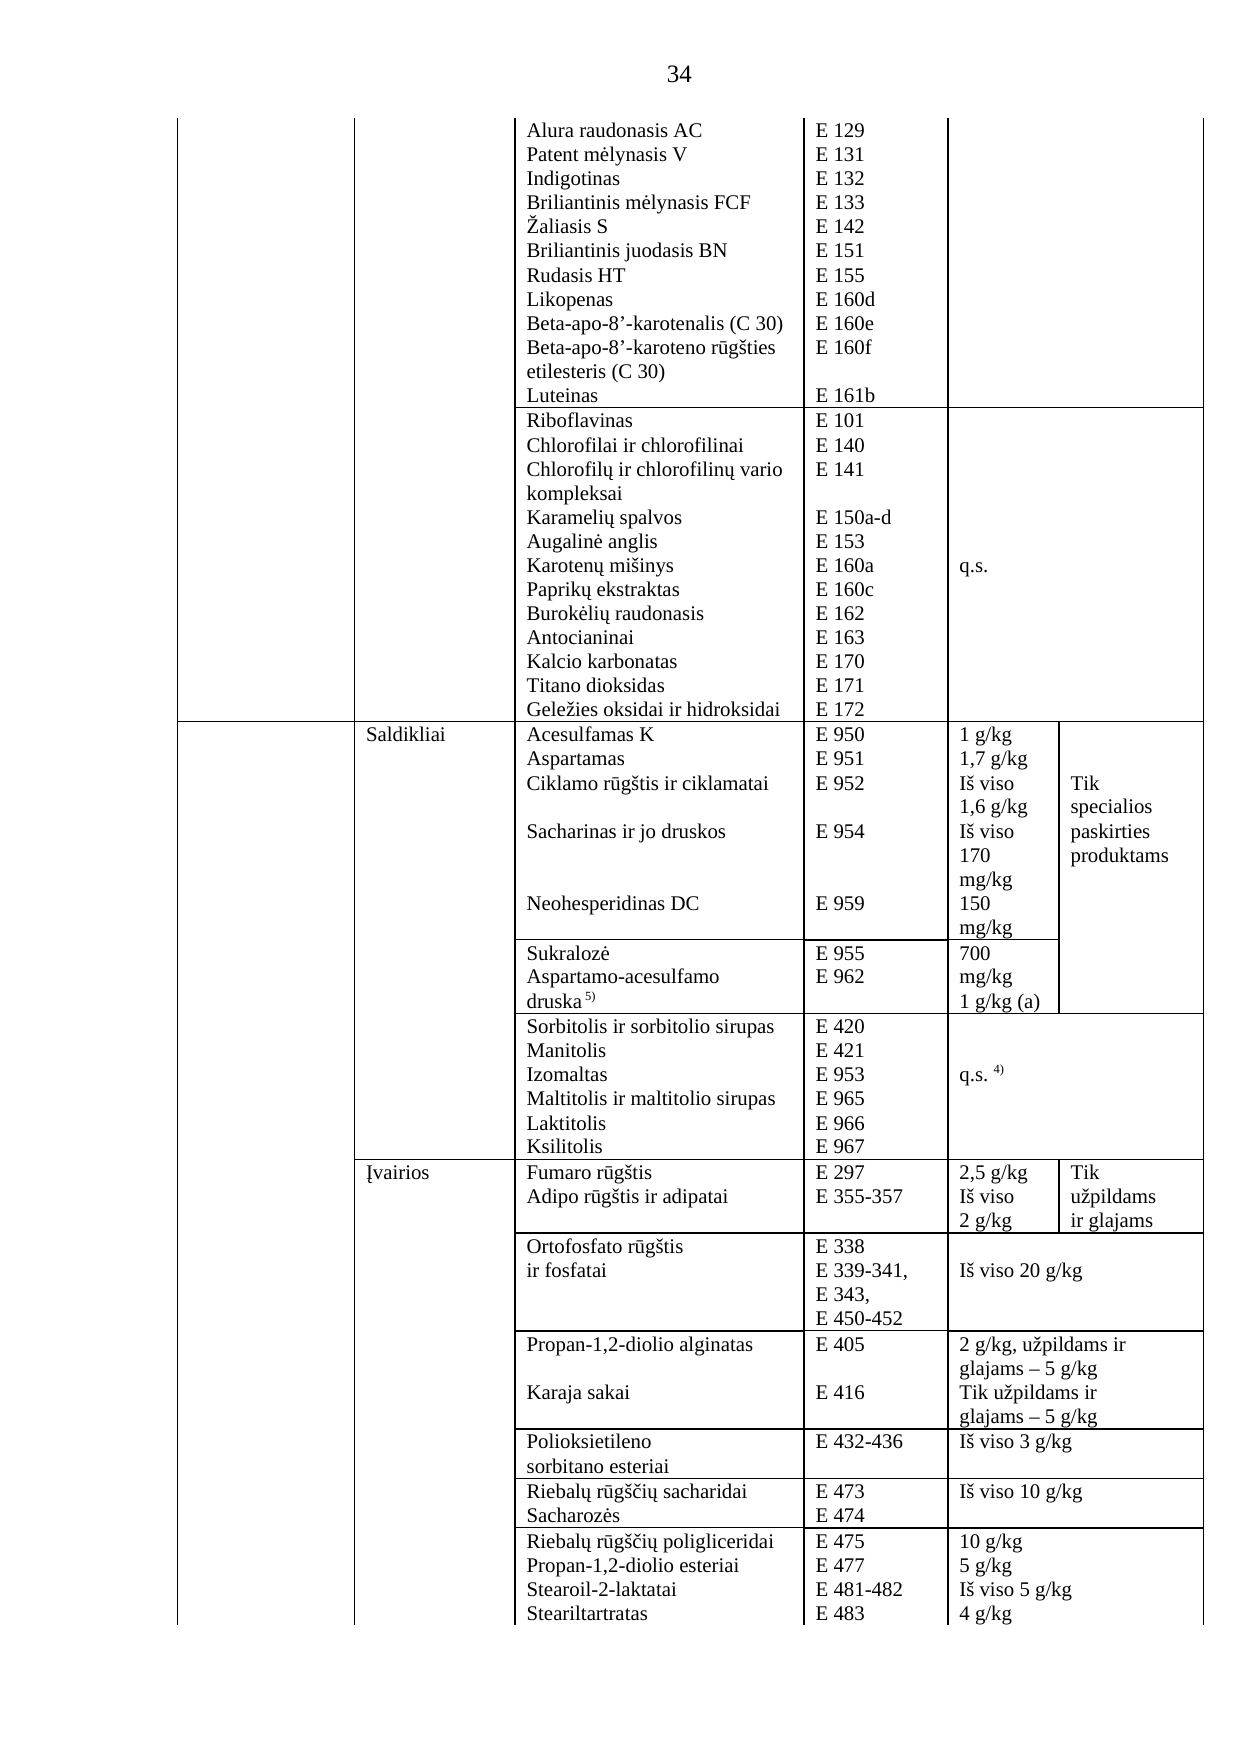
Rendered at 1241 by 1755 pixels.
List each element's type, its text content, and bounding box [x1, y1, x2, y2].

table_cell E 416 [805, 1380, 947, 1428]
table_cell Iš viso 1,6 g/kg [949, 770, 1058, 818]
table_cell Sorbitolis ir sorbitolio sirupas [516, 1014, 803, 1038]
table_cell E 966 [805, 1110, 947, 1134]
table_cell Iš viso 3 g/kg [949, 1430, 1203, 1478]
table_cell Polioksietileno sorbitano esteriai [516, 1430, 803, 1478]
table_cell [949, 190, 1203, 214]
table_cell [178, 166, 354, 190]
table_cell [178, 407, 354, 432]
table_cell [178, 1553, 354, 1577]
table_cell E 160e [805, 311, 947, 335]
table_cell Iš viso 20 g/kg [949, 1234, 1203, 1330]
table_cell [178, 649, 354, 673]
table_cell [949, 601, 1203, 625]
table_cell [949, 697, 1203, 721]
table_cell [178, 529, 354, 553]
table_cell E 950 [805, 722, 947, 746]
table_cell [949, 335, 1203, 383]
table_cell Sacharinas ir jo druskos [516, 819, 803, 891]
table_cell E 955 E 962 [805, 941, 947, 1013]
table_cell [949, 311, 1203, 335]
table_cell [355, 673, 514, 697]
table_cell [355, 190, 514, 214]
table_cell Adipo rūgštis ir adipatai [516, 1184, 803, 1232]
table_cell [178, 1159, 354, 1184]
table_cell E 153 [805, 529, 947, 553]
table_cell [355, 1428, 514, 1478]
table_cell [355, 263, 514, 287]
table_cell [178, 263, 354, 287]
table_cell Indigotinas [516, 166, 803, 190]
table_cell Įvairios [355, 1160, 514, 1184]
table_cell Aspartamas [516, 746, 803, 770]
table_cell [949, 408, 1203, 432]
table_cell [949, 529, 1203, 553]
table_cell E 477 [805, 1553, 947, 1577]
table_cell [949, 1503, 1203, 1527]
table_cell Manitolis [516, 1038, 803, 1062]
table_cell [355, 649, 514, 673]
table_cell E 954 [805, 819, 947, 891]
table_cell E 951 [805, 746, 947, 770]
table_cell [178, 1110, 354, 1134]
table_cell [178, 697, 354, 721]
table_cell [949, 287, 1203, 311]
table_cell [178, 1380, 354, 1428]
table_cell E 965 [805, 1086, 947, 1110]
table_cell Augalinė anglis [516, 529, 803, 553]
table_cell [178, 1038, 354, 1062]
table_cell Ortofosfato rūgštis ir fosfatai [516, 1234, 803, 1330]
table_cell [949, 142, 1203, 166]
table_cell [178, 1232, 354, 1330]
table_cell E 405 [805, 1331, 947, 1380]
table_cell 700 mg/kg 1 g/kg (a) [949, 940, 1058, 1013]
table_cell [949, 263, 1203, 287]
table_cell [178, 505, 354, 529]
table_cell [949, 239, 1203, 262]
table_cell E 129 [805, 118, 947, 142]
table_cell Briliantinis mėlynasis FCF [516, 190, 803, 214]
table_cell [178, 214, 354, 238]
table_cell [1060, 939, 1203, 1013]
table_cell [355, 335, 514, 383]
table_cell Fumaro rūgštis [516, 1160, 803, 1184]
table_cell [355, 118, 514, 142]
table_cell [355, 1038, 514, 1062]
table_cell Propan-1,2-diolio alginatas [516, 1332, 803, 1380]
table_cell E 475 [805, 1529, 947, 1553]
table_cell Geležies oksidai ir hidroksidai [516, 697, 803, 721]
table_cell [355, 407, 514, 432]
table_cell Iš viso 10 g/kg [949, 1479, 1203, 1503]
table_cell [355, 383, 514, 407]
table_cell [178, 1601, 354, 1625]
table_cell E 142 [805, 214, 947, 238]
table_cell [949, 649, 1203, 673]
table_cell [355, 505, 514, 529]
table_cell [178, 433, 354, 457]
table_cell Chlorofilų ir chlorofilinų vario kompleksai [516, 457, 803, 505]
table_cell [355, 1086, 514, 1110]
table_cell [355, 697, 514, 721]
table_cell [355, 577, 514, 601]
table_cell Maltitolis ir maltitolio sirupas [516, 1086, 803, 1110]
table_cell 150 mg/kg [949, 891, 1058, 939]
table_cell E 163 [805, 625, 947, 649]
table_cell Beta-apo-8’-karotenalis (C 30) [516, 311, 803, 335]
table_cell Tik [1060, 1160, 1203, 1184]
table_cell [949, 383, 1203, 407]
table_cell [178, 1577, 354, 1601]
table_cell E 297 [805, 1160, 947, 1184]
table_cell E 101 [805, 408, 947, 432]
table_cell [355, 214, 514, 238]
table_cell 1 g/kg [949, 722, 1058, 746]
table_cell [355, 601, 514, 625]
table_cell [949, 1135, 1203, 1158]
table_cell [355, 1527, 514, 1553]
table_cell E 959 [805, 891, 947, 939]
table_cell E 355-357 [805, 1184, 947, 1232]
table_cell Paprikų ekstraktas [516, 577, 803, 601]
table_cell [949, 673, 1203, 697]
table_cell paskirties produktams [1060, 819, 1203, 891]
table_cell [355, 1577, 514, 1601]
table_cell Stearoil-2-laktatai [516, 1577, 803, 1601]
table_cell Propan-1,2-diolio esteriai [516, 1553, 803, 1577]
table_cell Burokėlių raudonasis [516, 601, 803, 625]
table_cell [178, 239, 354, 262]
table_cell 4 g/kg [949, 1601, 1203, 1625]
table_cell Saldikliai [355, 722, 514, 746]
table_cell Ciklamo rūgštis ir ciklamatai [516, 770, 803, 818]
table_cell [355, 457, 514, 505]
table_cell [178, 1330, 354, 1380]
table_cell E 421 [805, 1038, 947, 1062]
table_cell [949, 214, 1203, 238]
table_cell [1060, 746, 1203, 770]
table_cell [949, 625, 1203, 649]
table_cell E 338 E 339-341, E 343, E 450-452 [805, 1234, 947, 1330]
table_cell [178, 673, 354, 697]
table_cell [178, 625, 354, 649]
table_cell E 133 [805, 190, 947, 214]
table_cell [355, 1330, 514, 1380]
table_cell E 481-482 [805, 1577, 947, 1601]
table_cell [355, 1478, 514, 1503]
table_cell Likopenas [516, 287, 803, 311]
table_cell [355, 1062, 514, 1086]
table_cell E 161b [805, 383, 947, 407]
table_cell Karamelių spalvos [516, 505, 803, 529]
table_cell Luteinas [516, 383, 803, 407]
table_cell [355, 891, 514, 939]
table_cell Izomaltas [516, 1062, 803, 1086]
table_cell [355, 819, 514, 891]
table_cell E 170 [805, 649, 947, 673]
table_cell [355, 1135, 514, 1158]
table_cell E 953 [805, 1062, 947, 1086]
table_cell [355, 166, 514, 190]
table_cell [178, 891, 354, 939]
table_cell [355, 746, 514, 770]
table_cell E 141 [805, 457, 947, 505]
table_cell Patent mėlynasis V [516, 142, 803, 166]
table_cell E 160a [805, 553, 947, 577]
table_cell Kalcio karbonatas [516, 649, 803, 673]
table_cell E 162 [805, 601, 947, 625]
table_cell Steariltartratas [516, 1601, 803, 1625]
table_cell [355, 1503, 514, 1527]
table_cell Laktitolis [516, 1110, 803, 1134]
table_cell [355, 625, 514, 649]
table_cell [178, 577, 354, 601]
table_cell [178, 1527, 354, 1553]
table_cell [355, 1013, 514, 1038]
table_cell [178, 1184, 354, 1232]
table_cell 10 g/kg [949, 1529, 1203, 1553]
table_cell [178, 1135, 354, 1158]
table_cell [949, 457, 1203, 505]
table_cell E 172 [805, 697, 947, 721]
table_cell Riebalų rūgščių sacharidai [516, 1479, 803, 1503]
table_cell E 483 [805, 1601, 947, 1625]
table_cell Riebalų rūgščių poligliceridai [516, 1528, 803, 1553]
table_cell Žaliasis S [516, 214, 803, 238]
table_cell [949, 433, 1203, 457]
table_cell [178, 311, 354, 335]
table_cell [1060, 891, 1203, 939]
table_cell E 967 [805, 1135, 947, 1158]
table_cell Riboflavinas [516, 408, 803, 432]
table_cell Iš viso 2 g/kg [949, 1184, 1058, 1232]
table_cell E 160f [805, 335, 947, 383]
table_cell Antocianinai [516, 625, 803, 649]
table_cell [949, 1086, 1203, 1110]
table_cell [355, 142, 514, 166]
table_cell q.s. 4) [949, 1062, 1203, 1086]
table_cell [949, 577, 1203, 601]
table_cell E 420 [805, 1014, 947, 1038]
table_cell Acesulfamas K [516, 722, 803, 746]
table_cell [355, 1601, 514, 1625]
table_cell Alura raudonasis AC [516, 118, 803, 142]
table_cell q.s. [949, 553, 1203, 577]
table_cell Titano dioksidas [516, 673, 803, 697]
table_cell Briliantinis juodasis BN [516, 239, 803, 262]
table_cell 5 g/kg [949, 1553, 1203, 1577]
table_cell [178, 819, 354, 891]
table_cell [355, 433, 514, 457]
table_cell E 473 [805, 1479, 947, 1503]
table_cell [178, 722, 354, 746]
table_cell E 150a-d [805, 505, 947, 529]
table_cell [178, 142, 354, 166]
table_cell E 160d [805, 287, 947, 311]
table_cell [178, 746, 354, 770]
table_cell [355, 1110, 514, 1134]
table_cell E 131 [805, 142, 947, 166]
table_cell Rudasis HT [516, 263, 803, 287]
table_cell Sacharozės [516, 1503, 803, 1527]
table_cell [355, 1184, 514, 1232]
table_cell Karotenų mišinys [516, 553, 803, 577]
table_cell [178, 939, 354, 1013]
table_cell [355, 1232, 514, 1330]
table_cell [949, 505, 1203, 529]
table_cell [949, 1110, 1203, 1134]
table_cell E 474 [805, 1503, 947, 1527]
table_cell 2,5 g/kg [949, 1160, 1058, 1184]
table_cell 2 g/kg, užpildams ir glajams – 5 g/kg [949, 1332, 1203, 1380]
table_cell E 432-436 [805, 1430, 947, 1478]
table_cell E 140 [805, 433, 947, 457]
table_cell Chlorofilai ir chlorofilinai [516, 433, 803, 457]
table_cell [178, 770, 354, 818]
table_cell [949, 118, 1203, 142]
table_cell [949, 166, 1203, 190]
table_cell E 160c [805, 577, 947, 601]
table_cell E 132 [805, 166, 947, 190]
table_cell [178, 383, 354, 407]
table_cell [178, 1503, 354, 1527]
table_cell Sukralozė Aspartamo-acesulfamo druska 5) [516, 940, 803, 1013]
table_cell Tik užpildams ir glajams – 5 g/kg [949, 1380, 1203, 1428]
table_cell [178, 1478, 354, 1503]
table_cell Iš viso 170 mg/kg [949, 819, 1058, 891]
table_cell Ksilitolis [516, 1135, 803, 1158]
table_cell Beta-apo-8’-karoteno rūgšties etilesteris (C 30) [516, 335, 803, 383]
table_cell [178, 118, 354, 142]
table_cell [355, 311, 514, 335]
table_cell [355, 553, 514, 577]
table_cell [355, 529, 514, 553]
table_cell Neohesperidinas DC [516, 891, 803, 939]
table_cell [178, 287, 354, 311]
table_cell E 151 [805, 239, 947, 262]
table_cell [949, 1038, 1203, 1062]
table_cell užpildams ir glajams [1060, 1184, 1203, 1232]
table_cell [178, 190, 354, 214]
table_cell [1060, 722, 1203, 746]
table_cell [178, 553, 354, 577]
table_cell Iš viso 5 g/kg [949, 1577, 1203, 1601]
table_cell [178, 1062, 354, 1086]
table_cell [178, 1086, 354, 1110]
table_cell [355, 939, 514, 1013]
table_cell [355, 1553, 514, 1577]
table_cell [355, 239, 514, 262]
table_cell E 952 [805, 770, 947, 818]
table_cell Tik specialios [1060, 770, 1203, 818]
table_cell [178, 457, 354, 505]
table_cell [178, 601, 354, 625]
table_cell [355, 1380, 514, 1428]
table_cell E 171 [805, 673, 947, 697]
table_cell [178, 335, 354, 383]
table_cell [355, 287, 514, 311]
table_cell [949, 1014, 1203, 1038]
table_cell E 155 [805, 263, 947, 287]
table_cell Karaja sakai [516, 1380, 803, 1428]
table_cell [178, 1428, 354, 1478]
table_cell 1,7 g/kg [949, 746, 1058, 770]
table_cell [355, 770, 514, 818]
table_cell [178, 1013, 354, 1038]
